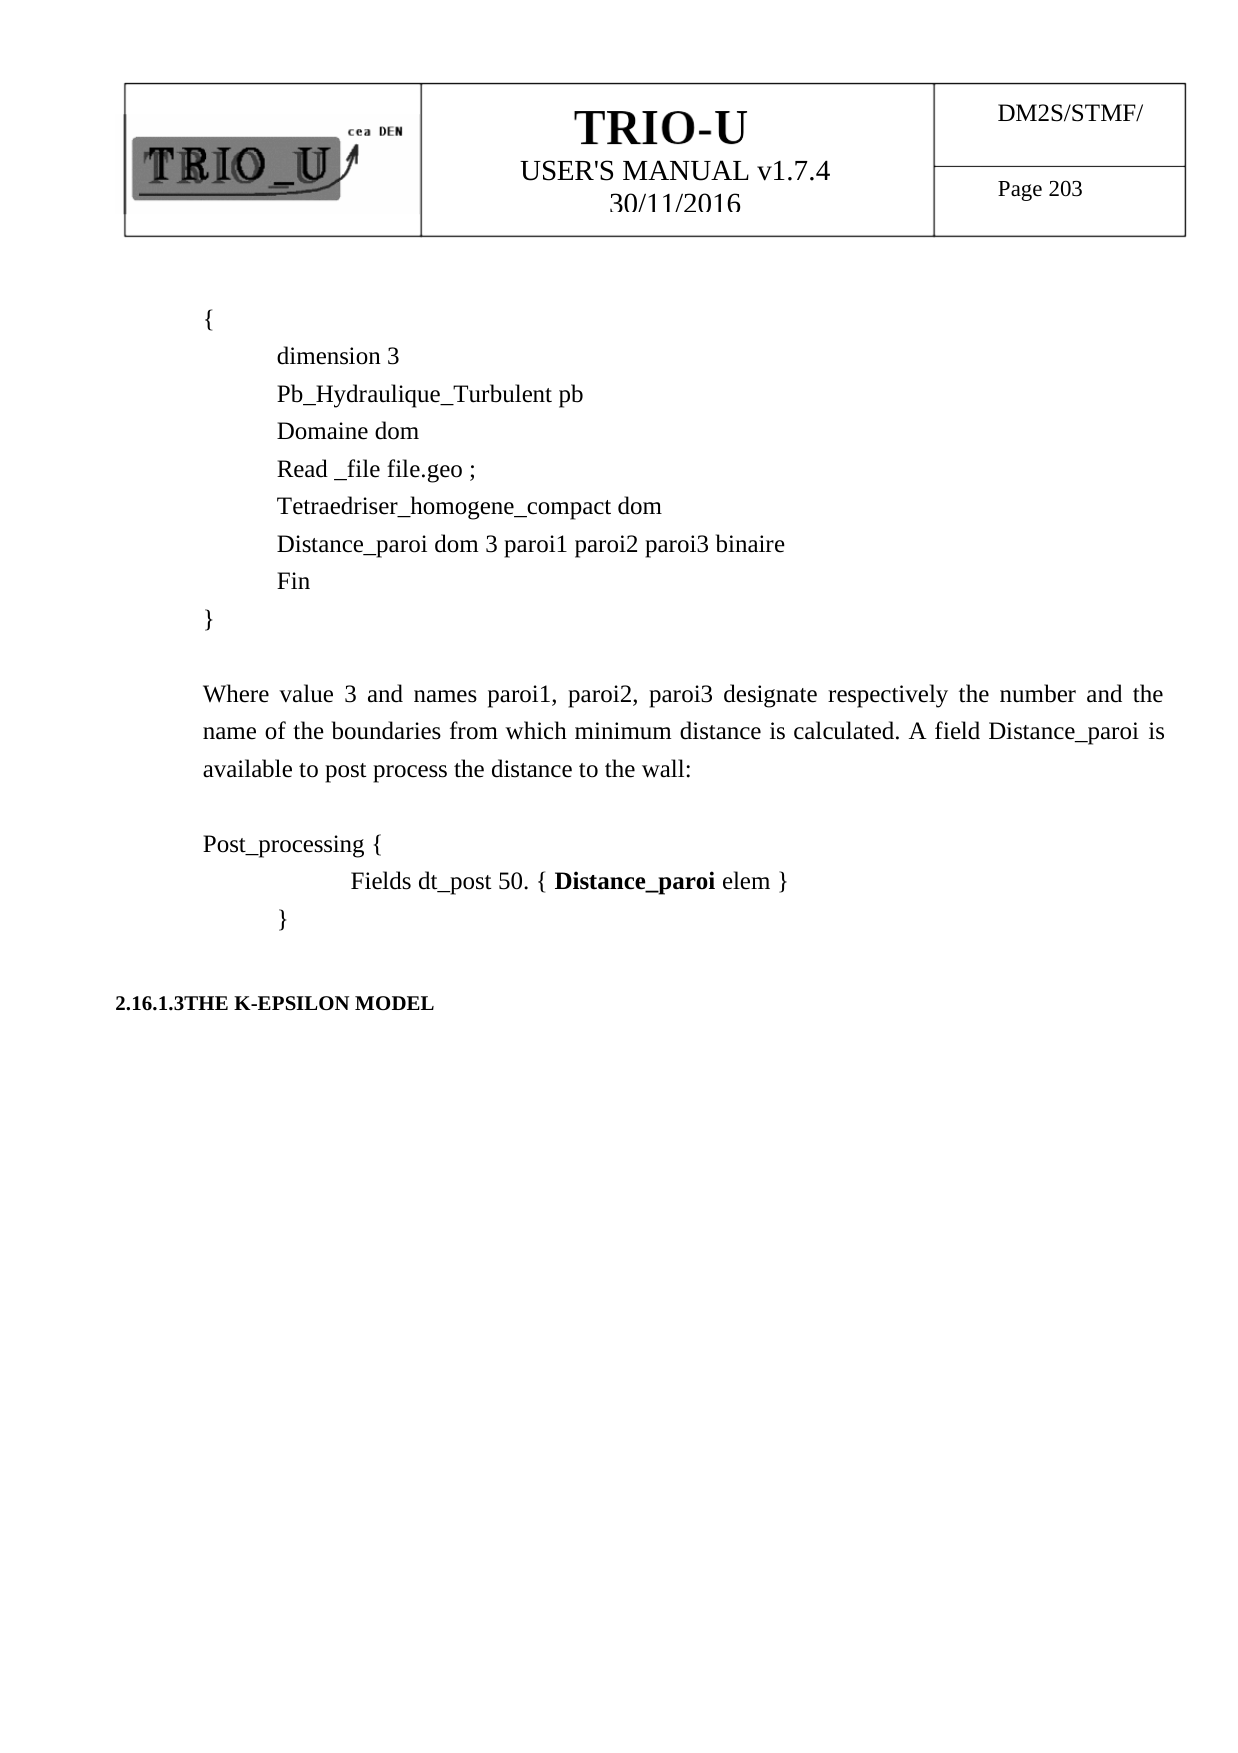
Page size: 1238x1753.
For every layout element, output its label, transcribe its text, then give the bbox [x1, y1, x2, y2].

text Domaine dom [203, 408, 1165, 445]
text Tetraedriser_homogene_compact dom [203, 483, 1165, 520]
text Read _file file.geo ; [203, 445, 1165, 483]
text dimension 3 [203, 333, 1165, 370]
text Post_processing { [203, 820, 1165, 858]
text Where value 3 and names paroi1, paroi2, paroi3 designate respectively the number and the name of the boundaries from which minimum distance is calculated. A field Distance_paroi is available to post process the distance to the wall: [203, 670, 1165, 783]
text Distance_paroi dom 3 paroi1 paroi2 paroi3 binaire [203, 520, 1165, 558]
text Fin [203, 558, 1165, 595]
text Fields dt_post 50. { Distance_paroi elem } [203, 858, 1165, 895]
text { [203, 295, 1165, 333]
subtitle THE K-EPSILON MODEL [115, 991, 1165, 1015]
text } [203, 895, 1165, 933]
text } [203, 595, 1165, 633]
text Pb_Hydraulique_Turbulent pb [203, 370, 1165, 408]
